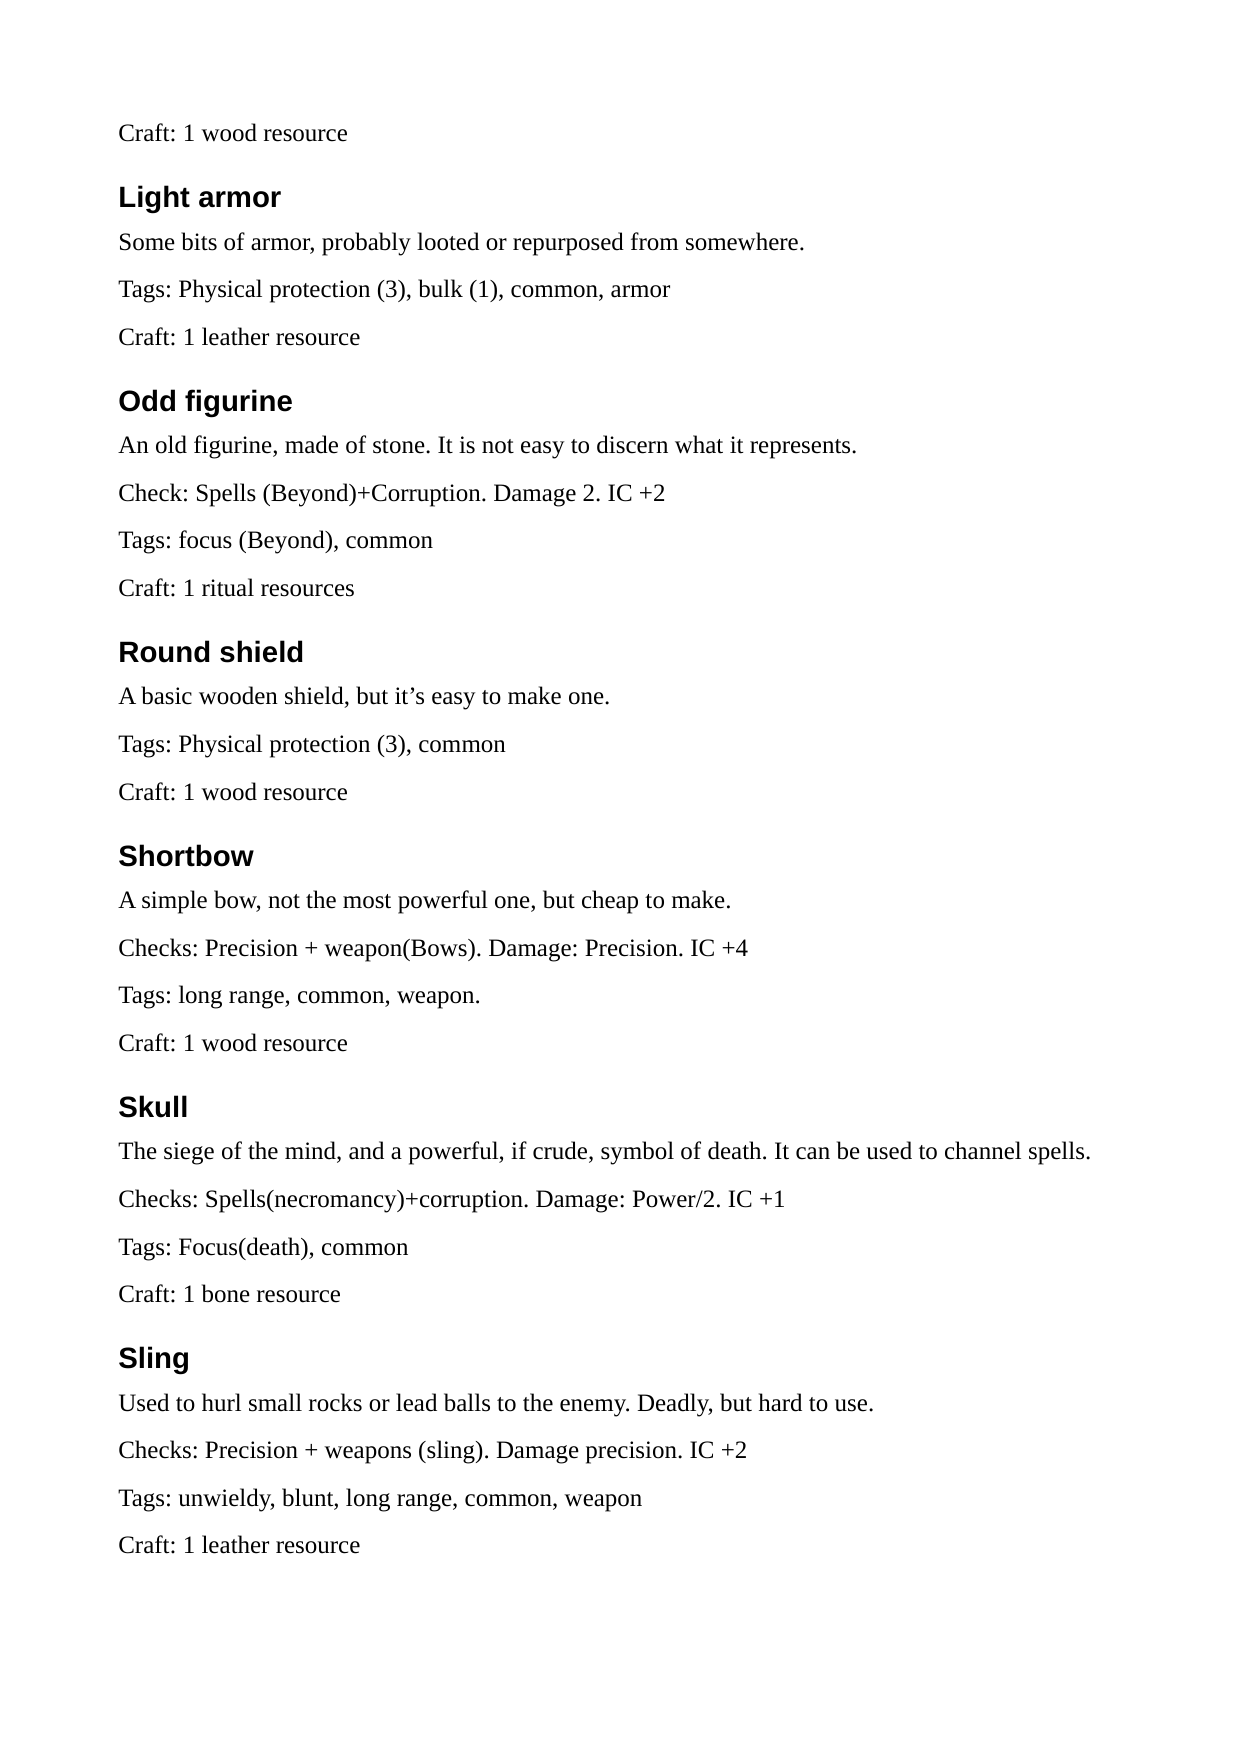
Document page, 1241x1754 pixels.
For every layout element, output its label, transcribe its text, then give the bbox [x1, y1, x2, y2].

text Tags: Physical protection (3), common [118, 729, 1122, 758]
subtitle Sling [118, 1341, 1122, 1375]
text Tags: focus (Beyond), common [118, 525, 1122, 554]
text Craft: 1 wood resource [118, 118, 1122, 147]
text An old figurine, made of stone. It is not easy to discern what it represents. [118, 430, 1122, 459]
text A basic wooden shield, but it’s easy to make one. [118, 681, 1122, 710]
text Checks: Precision + weapons (sling). Damage precision. IC +2 [118, 1435, 1122, 1464]
text Checks: Spells(necromancy)+corruption. Damage: Power/2. IC +1 [118, 1184, 1122, 1213]
text The siege of the mind, and a powerful, if crude, symbol of death. It can be used to channel spells. [118, 1136, 1122, 1165]
text Checks: Precision + weapon(Bows). Damage: Precision. IC +4 [118, 933, 1122, 961]
text Some bits of armor, probably looted or repurposed from somewhere. [118, 227, 1122, 255]
subtitle Light armor [118, 180, 1122, 214]
text Craft: 1 leather resource [118, 322, 1122, 351]
text A simple bow, not the most powerful one, but cheap to make. [118, 885, 1122, 914]
text Tags: long range, common, weapon. [118, 980, 1122, 1009]
text Used to hurl small rocks or lead balls to the enemy. Deadly, but hard to use. [118, 1388, 1122, 1416]
text Tags: unwieldy, blunt, long range, common, weapon [118, 1483, 1122, 1512]
text Craft: 1 ritual resources [118, 573, 1122, 602]
text Check: Spells (Beyond)+Corruption. Damage 2. IC +2 [118, 478, 1122, 507]
text Tags: Focus(death), common [118, 1232, 1122, 1260]
subtitle Skull [118, 1090, 1122, 1124]
subtitle Round shield [118, 635, 1122, 669]
subtitle Odd figurine [118, 384, 1122, 418]
text Craft: 1 leather resource [118, 1530, 1122, 1559]
text Craft: 1 bone resource [118, 1279, 1122, 1308]
text Craft: 1 wood resource [118, 777, 1122, 805]
subtitle Shortbow [118, 839, 1122, 873]
text Craft: 1 wood resource [118, 1028, 1122, 1057]
text Tags: Physical protection (3), bulk (1), common, armor [118, 274, 1122, 303]
